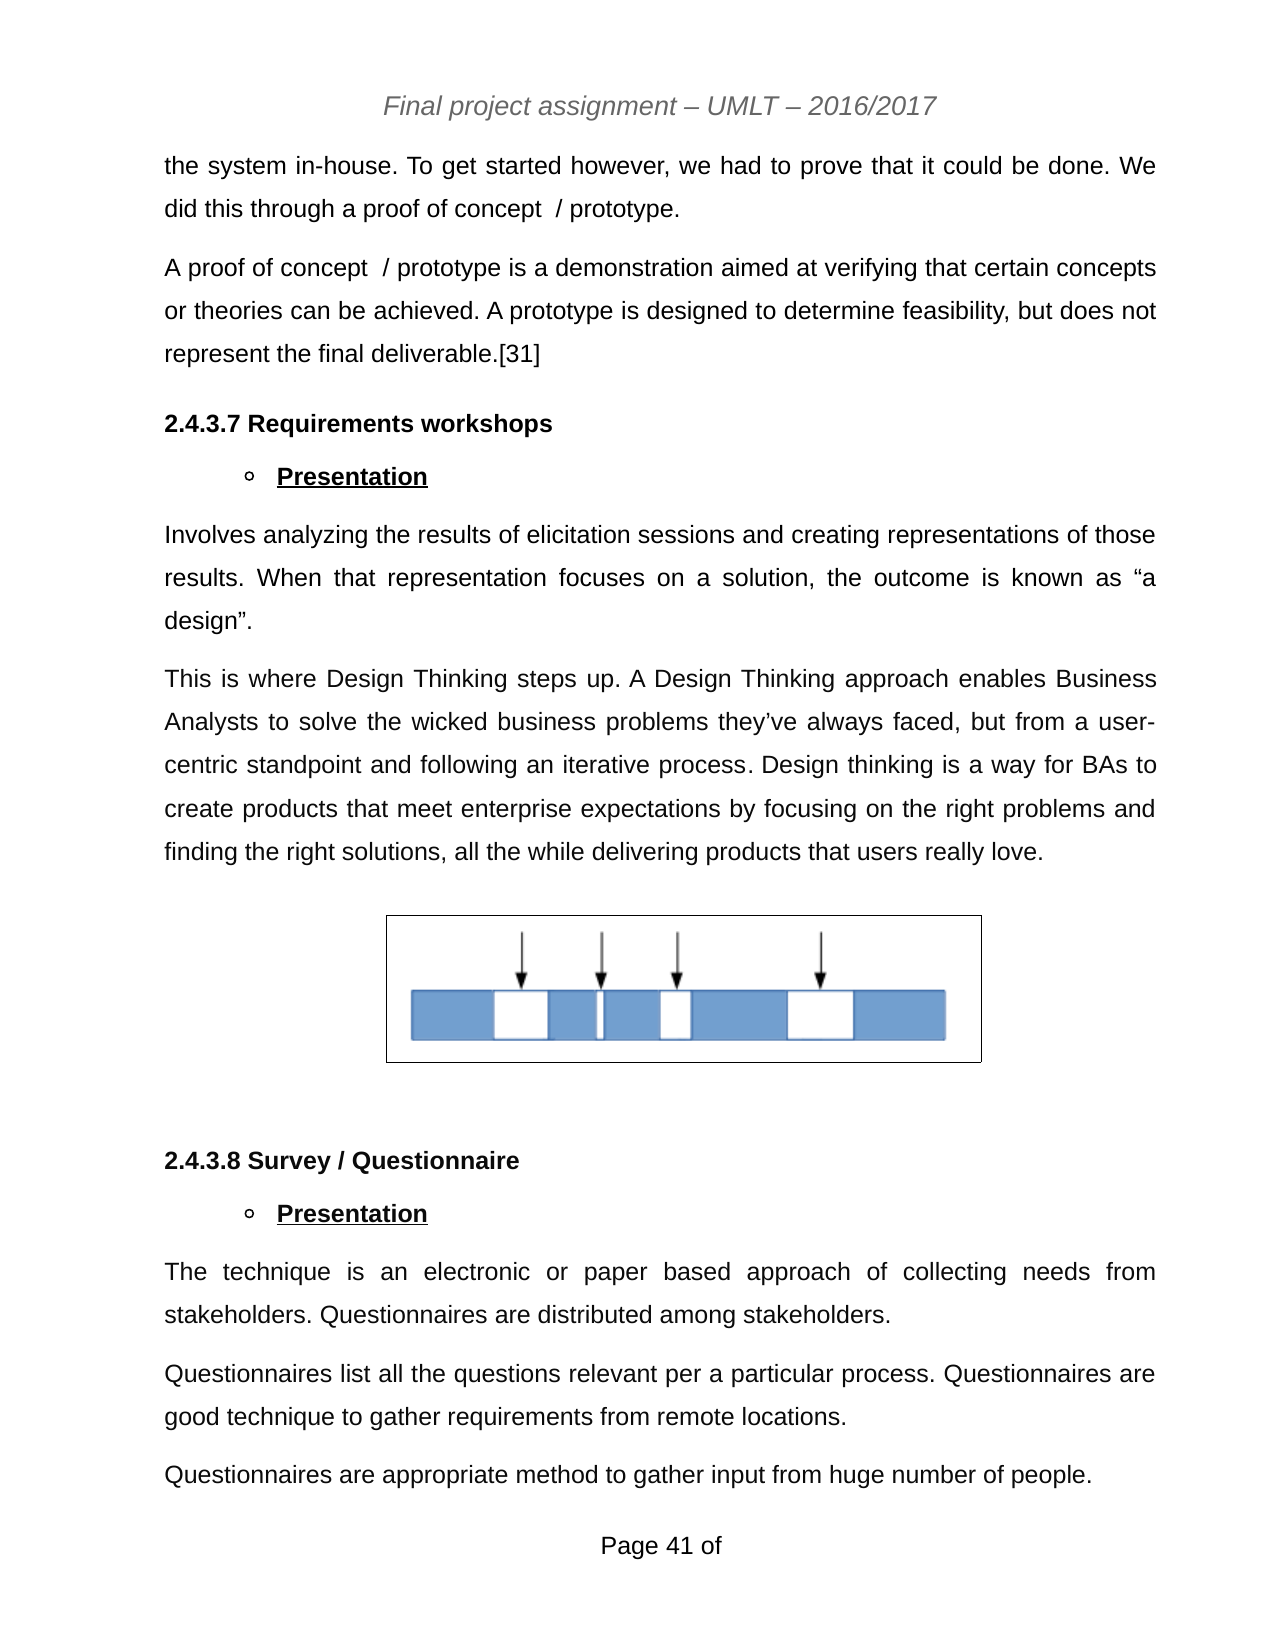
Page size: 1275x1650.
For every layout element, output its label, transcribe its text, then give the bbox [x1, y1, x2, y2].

text Questionnaires are appropriate method to gather input from huge number of people. [164, 1460, 1158, 1488]
picture [388, 918, 978, 1059]
text Questionnaires list all the questions relevant per a particular process. Questionnaires are good technique to gather requirements from remote locations. [164, 1358, 1158, 1430]
text A proof of concept / prototype is a demonstration aimed at verifying that certain concepts or theories can be achieved. A prototype is designed to determine feasibility, but does not represent the final deliverable.[31] [164, 252, 1158, 367]
subtitle 2.4.3.8 Survey / Questionnaire [164, 1146, 1158, 1175]
text This is where Design Thinking steps up. A Design Thinking approach enables Business Analysts to solve the wicked business problems they’ve always faced, but from a user-centric standpoint and following an iterative process. Design thinking is a way for BAs to create products that meet enterprise expectations by focusing on the right problems and finding the right solutions, all the while delivering products that users really love. [164, 664, 1158, 865]
text the system in-house. To get started however, we had to prove that it could be done. We did this through a proof of concept / prototype. [164, 151, 1158, 223]
subtitle 2.4.3.7 Requirements workshops [164, 409, 1158, 438]
text The technique is an electronic or paper based approach of collecting needs from stakeholders. Questionnaires are distributed among stakeholders. [164, 1257, 1158, 1329]
list Presentation [239, 1199, 1158, 1228]
list Presentation [239, 462, 1158, 490]
text Involves analyzing the results of elicitation sessions and creating representations of those results. When that representation focuses on a solution, the outcome is known as “a design”. [164, 520, 1158, 635]
